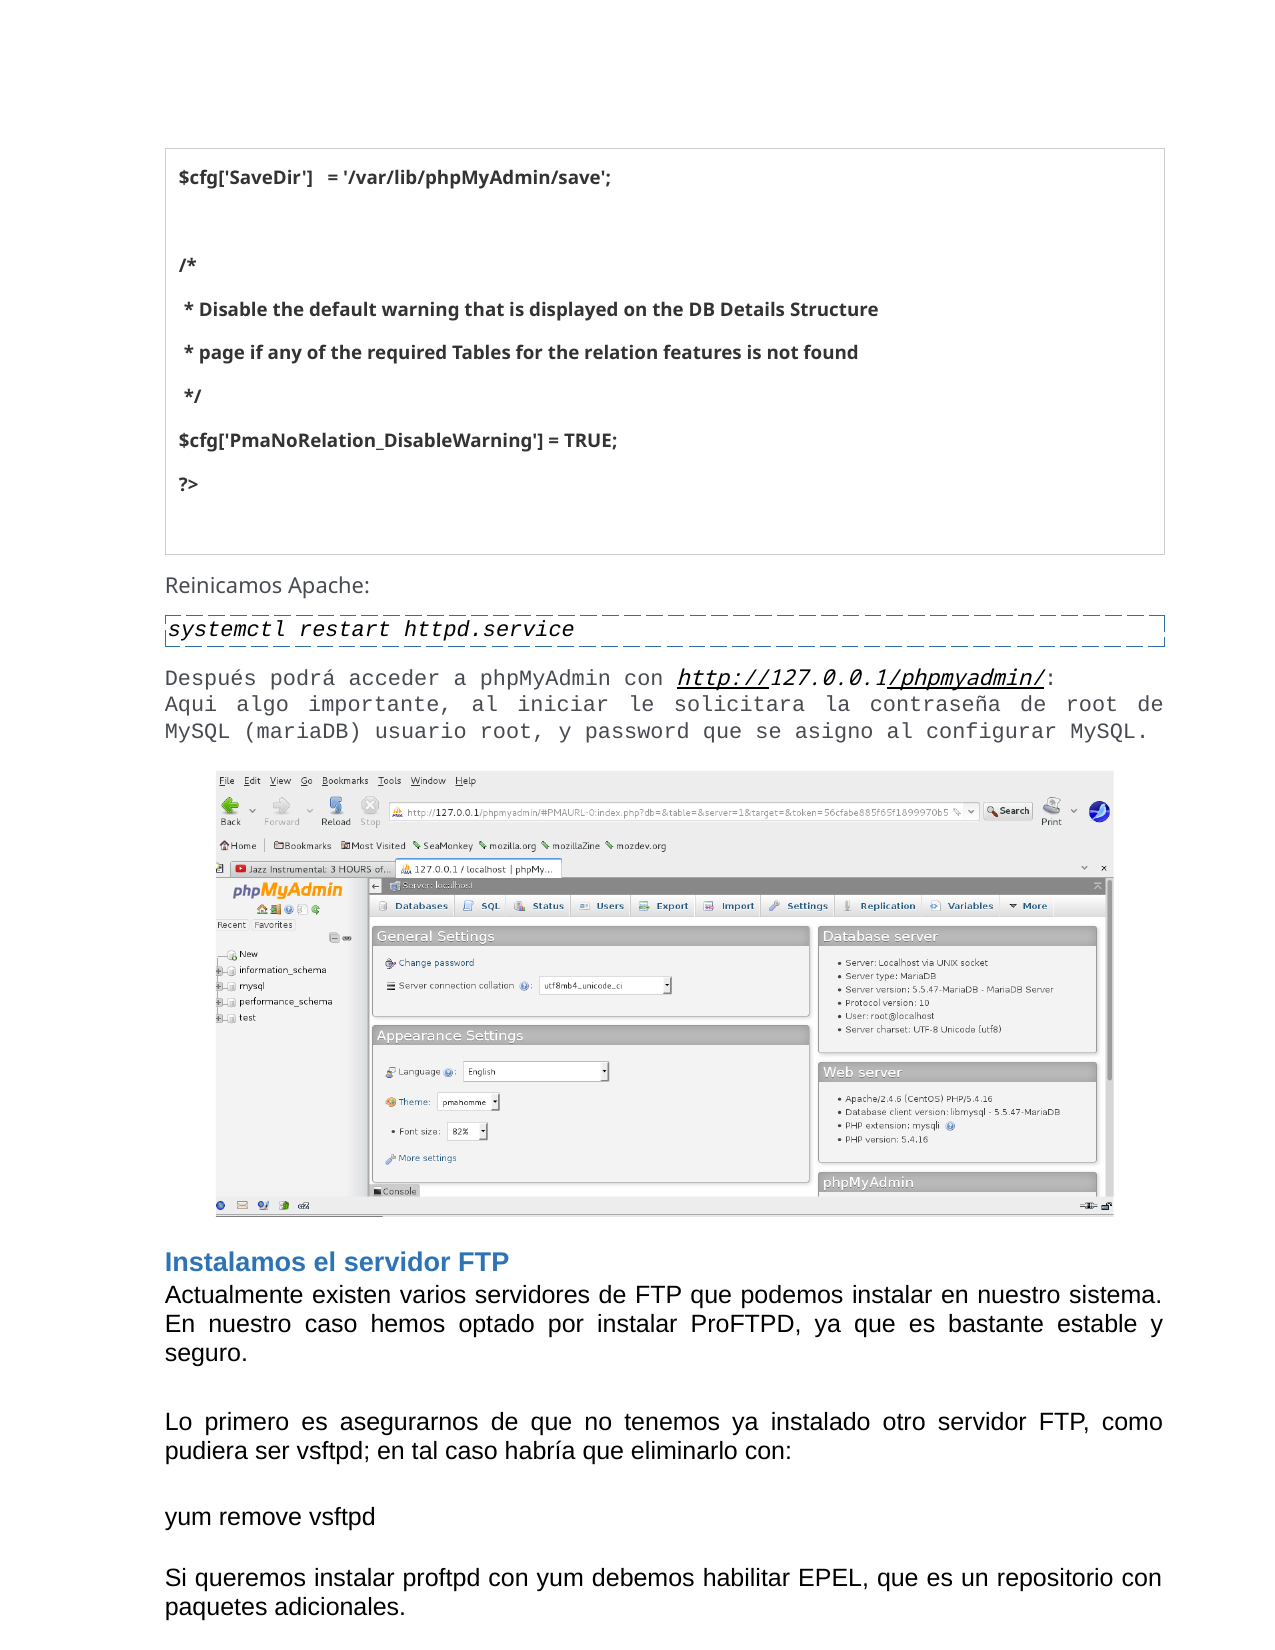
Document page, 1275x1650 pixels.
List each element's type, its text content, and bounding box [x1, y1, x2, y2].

text yum remove vsftpd [164, 1502, 1164, 1531]
text * page if any of the required Tables for the relation features is not found [166, 323, 1164, 365]
text Aqui algo importante, al iniciar le solicitara la contraseña de root de MySQL (mariaDB) usuario root, y password que se asigno al configurar MySQL. [164, 692, 1164, 745]
text Actualmente existen varios servidores de FTP que podemos instalar en nuestro sistema. En nuestro caso hemos optado por instalar ProFTPD, ya que es bastante estable y seguro. [164, 1280, 1164, 1366]
text /* [166, 235, 1164, 278]
text * Disable the default warning that is displayed on the DB Details Structure [166, 279, 1164, 321]
text $cfg['SaveDir'] = '/var/lib/phpMyAdmin/save'; [166, 149, 1164, 190]
text $cfg['PmaNoRelation_DisableWarning'] = TRUE; [166, 410, 1164, 453]
text Lo primero es asegurarnos de que no tenemos ya instalado otro servidor FTP, como pudiera ser vsftpd; en tal caso habría que eliminarlo con: [164, 1407, 1164, 1464]
text ?> [166, 454, 1164, 496]
text Reinicamos Apache: [164, 570, 1164, 600]
text Después podrá acceder a phpMyAdmin con http://127.0.0.1/phpmyadmin/: [164, 662, 1164, 692]
picture [215, 771, 1114, 1217]
text */ [166, 367, 1164, 409]
text systemctl restart httpd.service [164, 615, 1164, 646]
text Si queremos instalar proftpd con yum debemos habilitar EPEL, que es un repositorio con paquetes adicionales. [164, 1563, 1164, 1621]
subtitle Instalamos el servidor FTP [164, 1246, 1164, 1277]
